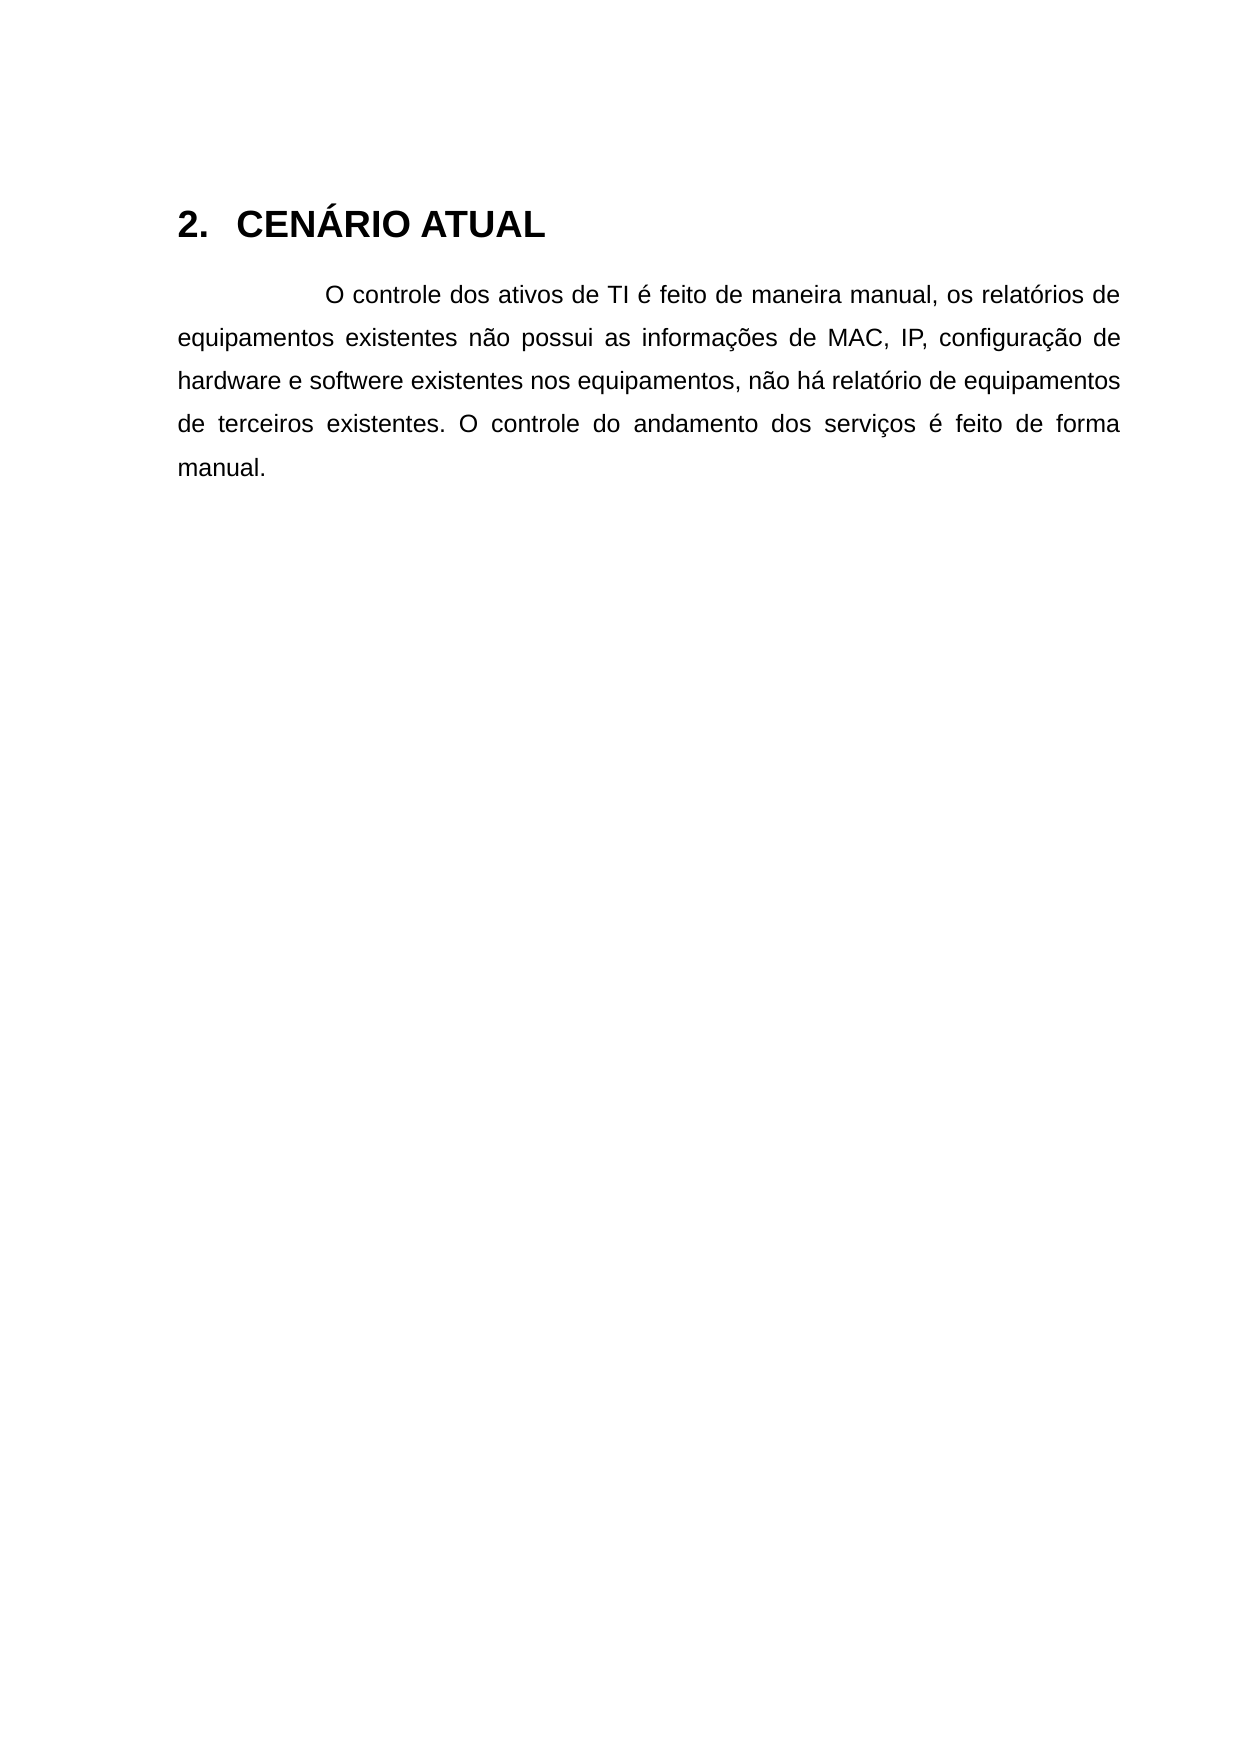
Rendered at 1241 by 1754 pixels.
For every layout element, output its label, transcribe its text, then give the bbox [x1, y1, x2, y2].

text O controle dos ativos de TI é feito de maneira manual, os relatórios de equipamentos existentes não possui as informações de MAC, IP, configuração de hardware e softwere existentes nos equipamentos, não há relatório de equipamentos de terceiros existentes. O controle do andamento dos serviços é feito de forma manual. [177, 280, 1122, 481]
subtitle CENÁRIO ATUAL [177, 202, 1122, 246]
